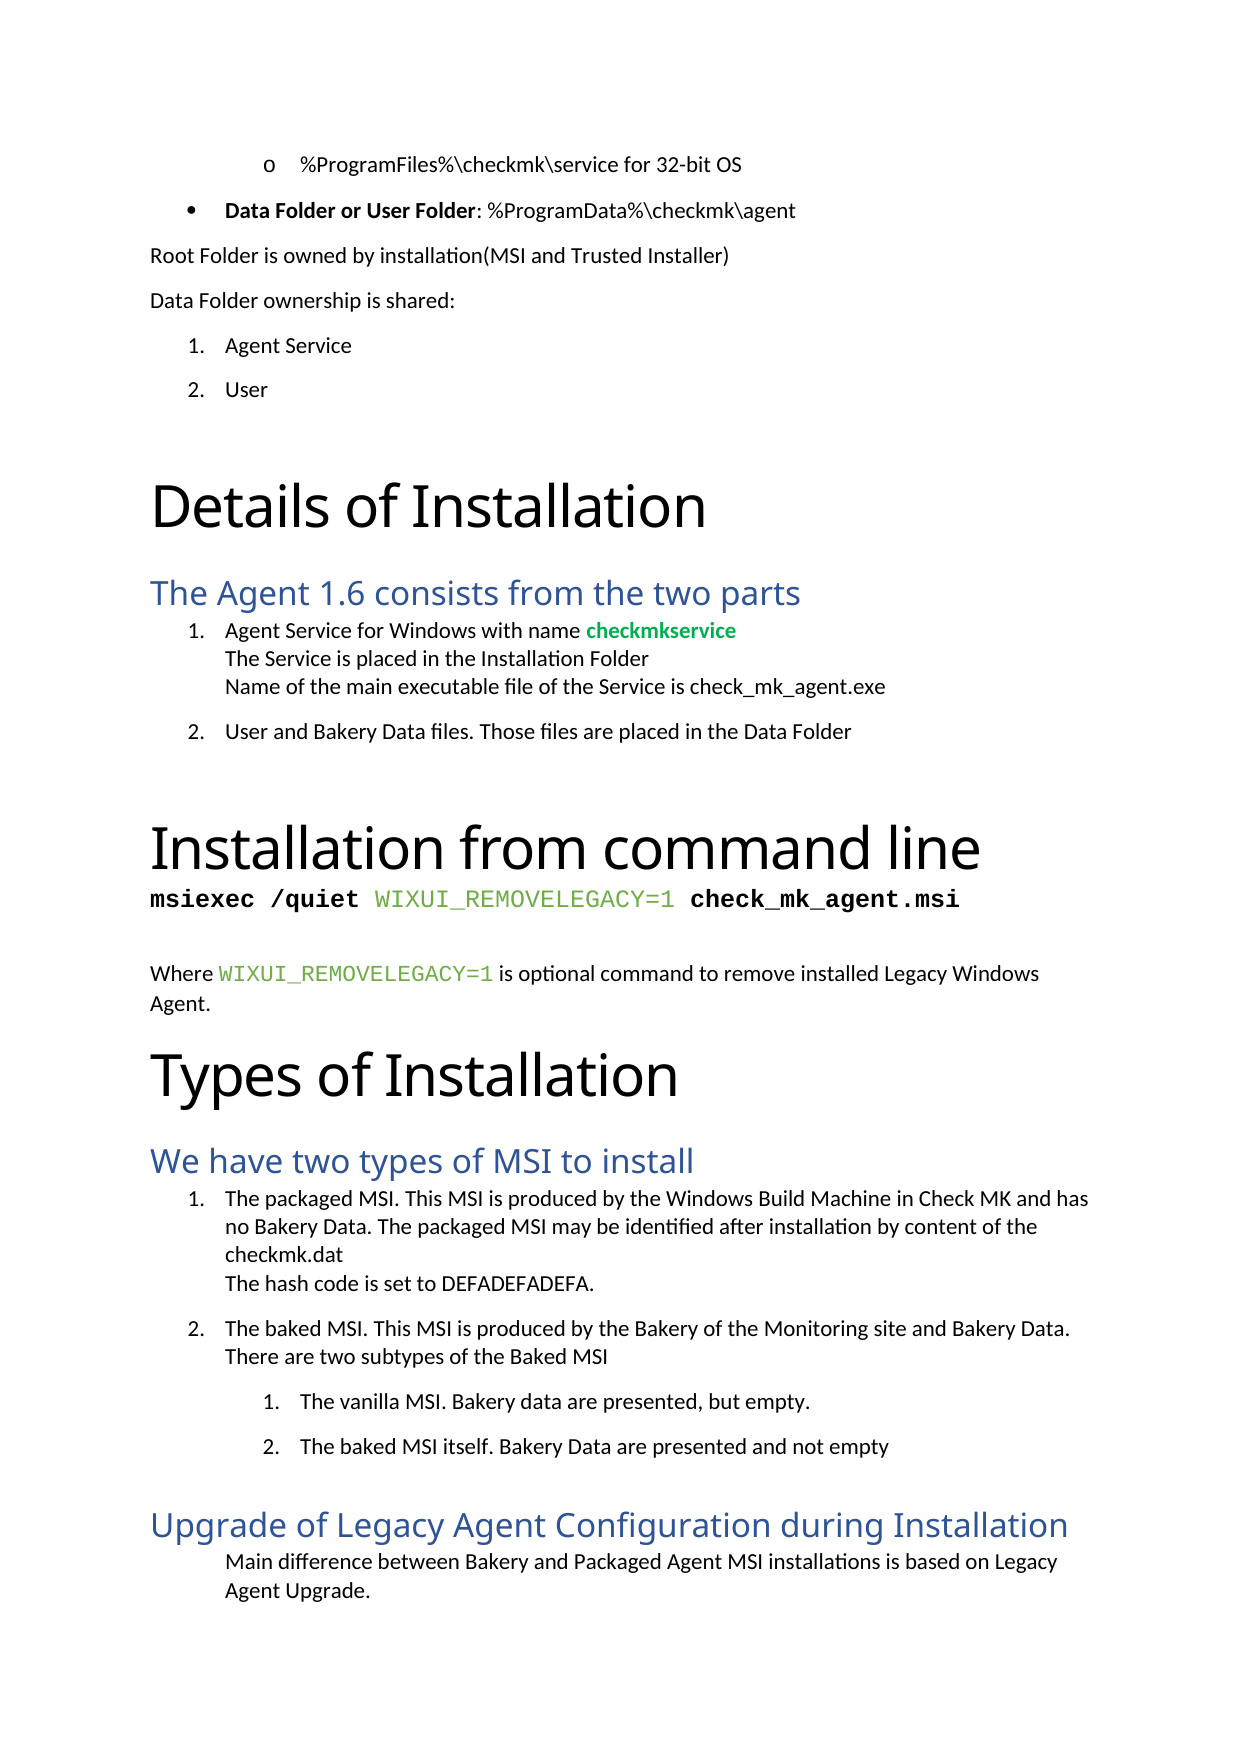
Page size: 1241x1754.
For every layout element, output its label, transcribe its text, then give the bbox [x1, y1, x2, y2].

list The baked MSI itself. Bakery Data are presented and not empty [262, 1432, 1090, 1460]
text Root Folder is owned by installation(MSI and Trusted Installer) [150, 241, 1090, 269]
text Types of Installation [150, 1034, 1090, 1113]
text msiexec /quiet WIXUI_REMOVELEGACY=1 check_mk_agent.msi [150, 886, 1090, 915]
text Where WIXUI_REMOVELEGACY=1 is optional command to remove installed Legacy Windows Agent. [150, 959, 1090, 1017]
text Installation from command line [150, 807, 1090, 886]
list Agent Service [187, 331, 1090, 359]
subtitle Upgrade of Legacy Agent Configuration during Installation [150, 1502, 1090, 1547]
text Main difference between Bakery and Packaged Agent MSI installations is based on Legacy Agent Upgrade. [225, 1547, 1090, 1604]
text Details of Installation [150, 465, 1090, 545]
list The vanilla MSI. Bakery data are presented, but empty. [262, 1387, 1090, 1415]
list User and Bakery Data files. Those files are placed in the Data Folder [187, 717, 1090, 745]
list %ProgramFiles%\checkmk\service for 32-bit OS [262, 150, 1090, 179]
subtitle The Agent 1.6 consists from the two parts [150, 570, 1090, 615]
list The baked MSI. This MSI is produced by the Bakery of the Monitoring site and Bakery Data. There are two subtypes of the Baked MSI [187, 1314, 1090, 1370]
list The packaged MSI. This MSI is produced by the Windows Build Machine in Check MK and has no Bakery Data. The packaged MSI may be identified after installation by content of the checkmk.dat The hash code is set to DEFADEFADEFA. [187, 1184, 1090, 1297]
list Data Folder or User Folder: %ProgramData%\checkmk\agent [187, 196, 1090, 224]
text Data Folder ownership is shared: [150, 286, 1090, 314]
list User [187, 376, 1090, 404]
list Agent Service for Windows with name checkmkservice The Service is placed in the Installation Folder Name of the main executable file of the Service is check_mk_agent.exe [187, 616, 1090, 700]
subtitle We have two types of MSI to install [150, 1138, 1090, 1184]
